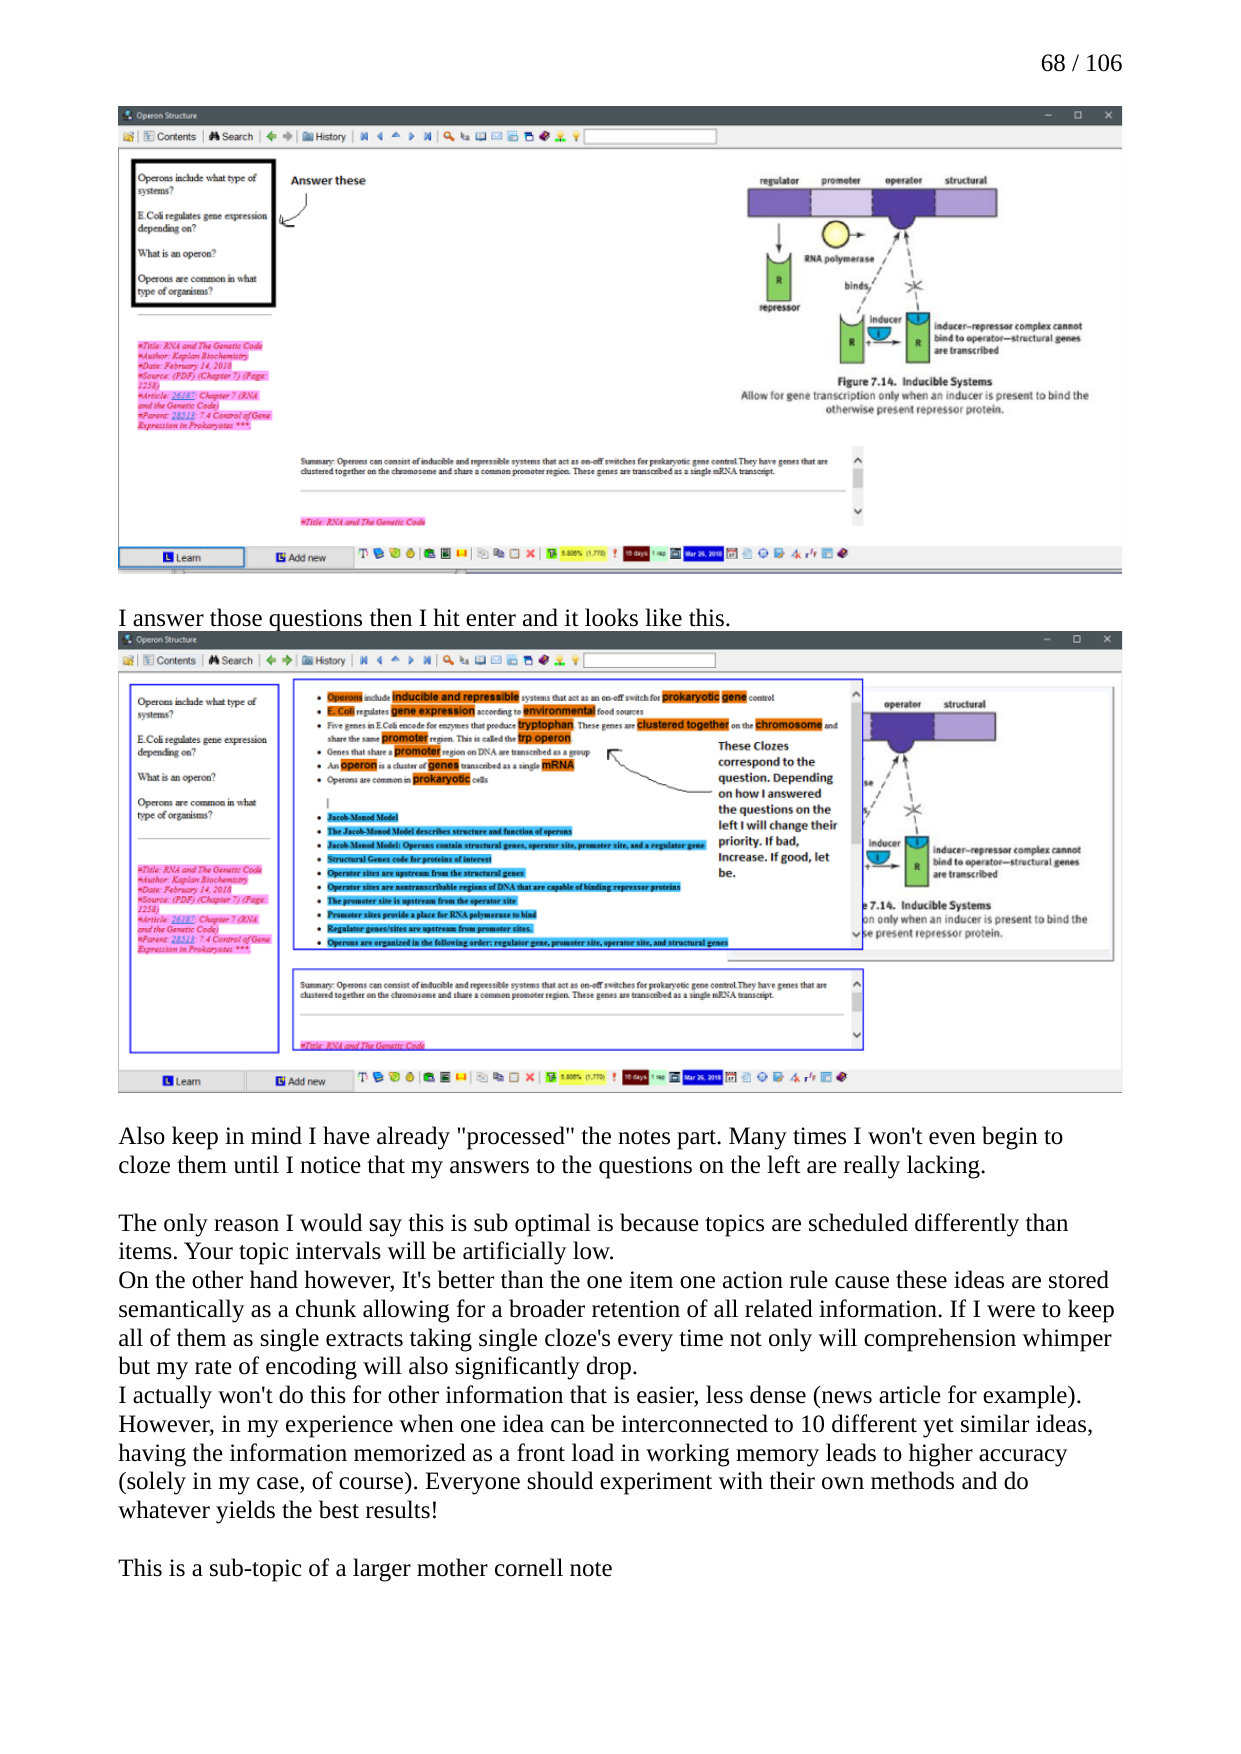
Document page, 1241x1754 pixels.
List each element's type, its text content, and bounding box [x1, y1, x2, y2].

text Also keep in mind I have already "processed" the notes part. Many times I won't even begin to cloze them until I notice that my answers to the questions on the left are really lacking. [118, 1121, 1122, 1179]
text This is a sub-topic of a larger mother cornell note [118, 1553, 1122, 1581]
picture [118, 106, 1123, 574]
text I answer those questions then I hit enter and it looks like this. [118, 603, 1122, 631]
text I actually won't do this for other information that is easier, less dense (news article for example). However, in my experience when one idea can be interconnected to 10 different yet similar ideas, having the information memorized as a front load in working memory leads to higher accuracy (solely in my case, of course). Everyone should experiment with their own methods and do whatever yields the best results! [118, 1380, 1122, 1524]
text The only reason I would say this is sub optimal is because topics are scheduled differently than items. Your topic intervals will be artificially low. [118, 1208, 1122, 1265]
picture [118, 631, 1123, 1093]
text On the other hand however, It's better than the one item one action rule cause these ideas are stored semantically as a chunk allowing for a broader retention of all related information. If I were to keep all of them as single extracts taking single cloze's every time not only will comprehension whimper but my rate of encoding will also significantly drop. [118, 1265, 1122, 1380]
